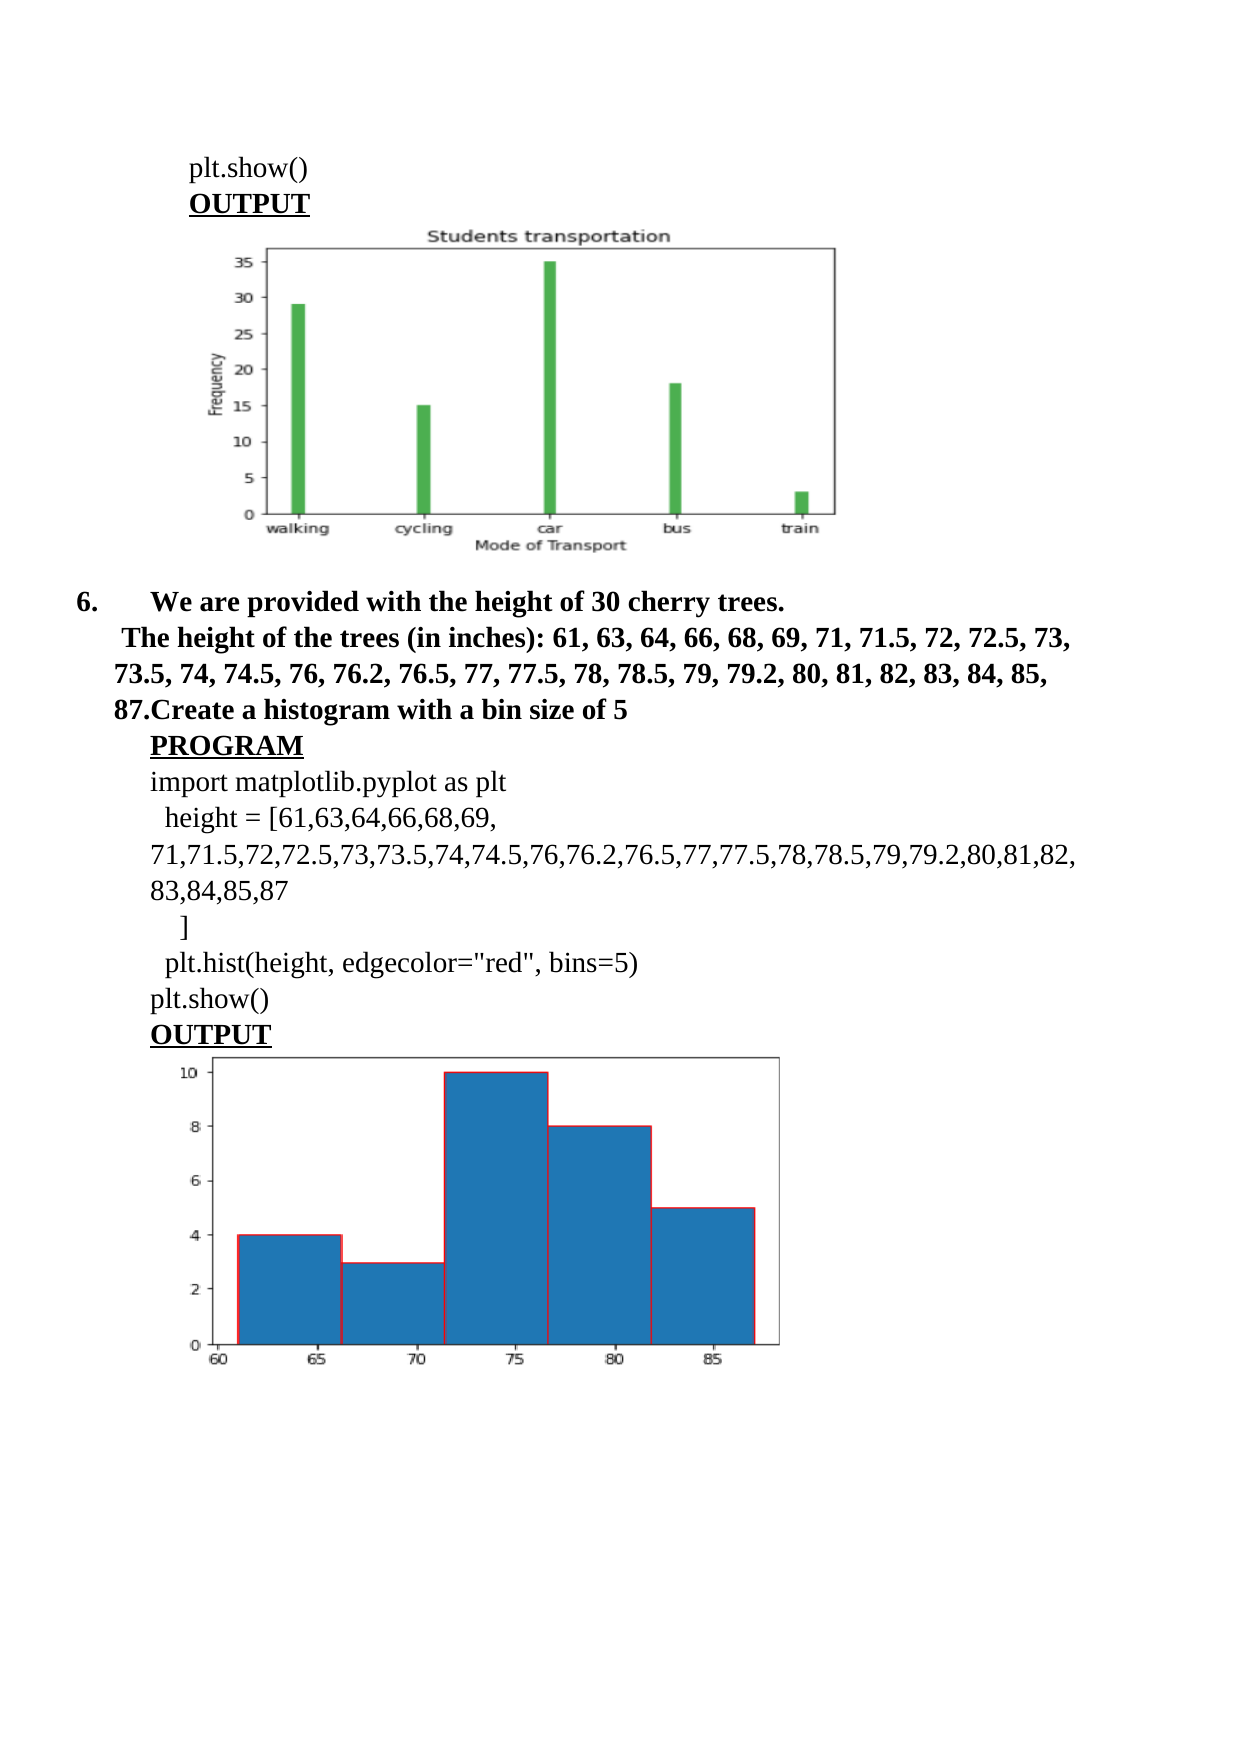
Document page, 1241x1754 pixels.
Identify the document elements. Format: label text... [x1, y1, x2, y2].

list height = [61,63,64,66,68,69, [150, 801, 1090, 834]
list plt.hist(height, edgecolor="red", bins=5) [150, 945, 1090, 979]
list import matplotlib.pyplot as plt [150, 764, 1090, 798]
picture [615, 1053, 780, 1369]
list ] [150, 909, 1090, 943]
list OUTPUT [150, 1017, 1090, 1051]
list plt.show() [150, 981, 1090, 1015]
list PROGRAM [150, 728, 1090, 762]
list plt.show() [189, 150, 1090, 183]
picture [655, 224, 838, 554]
list OUTPUT [189, 186, 1090, 220]
list The height of the trees (in inches): 61, 63, 64, 66, 68, 69, 71, 71.5, 72, 72.5, 73, 73.5, 74, 74.5, 76, 76.2, 76.5, 77, 77.5, 78, 78.5, 79, 79.2, 80, 81, 82, 83, 84, 85, 87.Create a histogram with a bin size of 5 [114, 620, 1090, 726]
list We are provided with the height of 30 cherry trees. [76, 584, 1090, 617]
list 71,71.5,72,72.5,73,73.5,74,74.5,76,76.2,76.5,77,77.5,78,78.5,79,79.2,80,81,82,83,84,85,87 [150, 837, 1090, 906]
